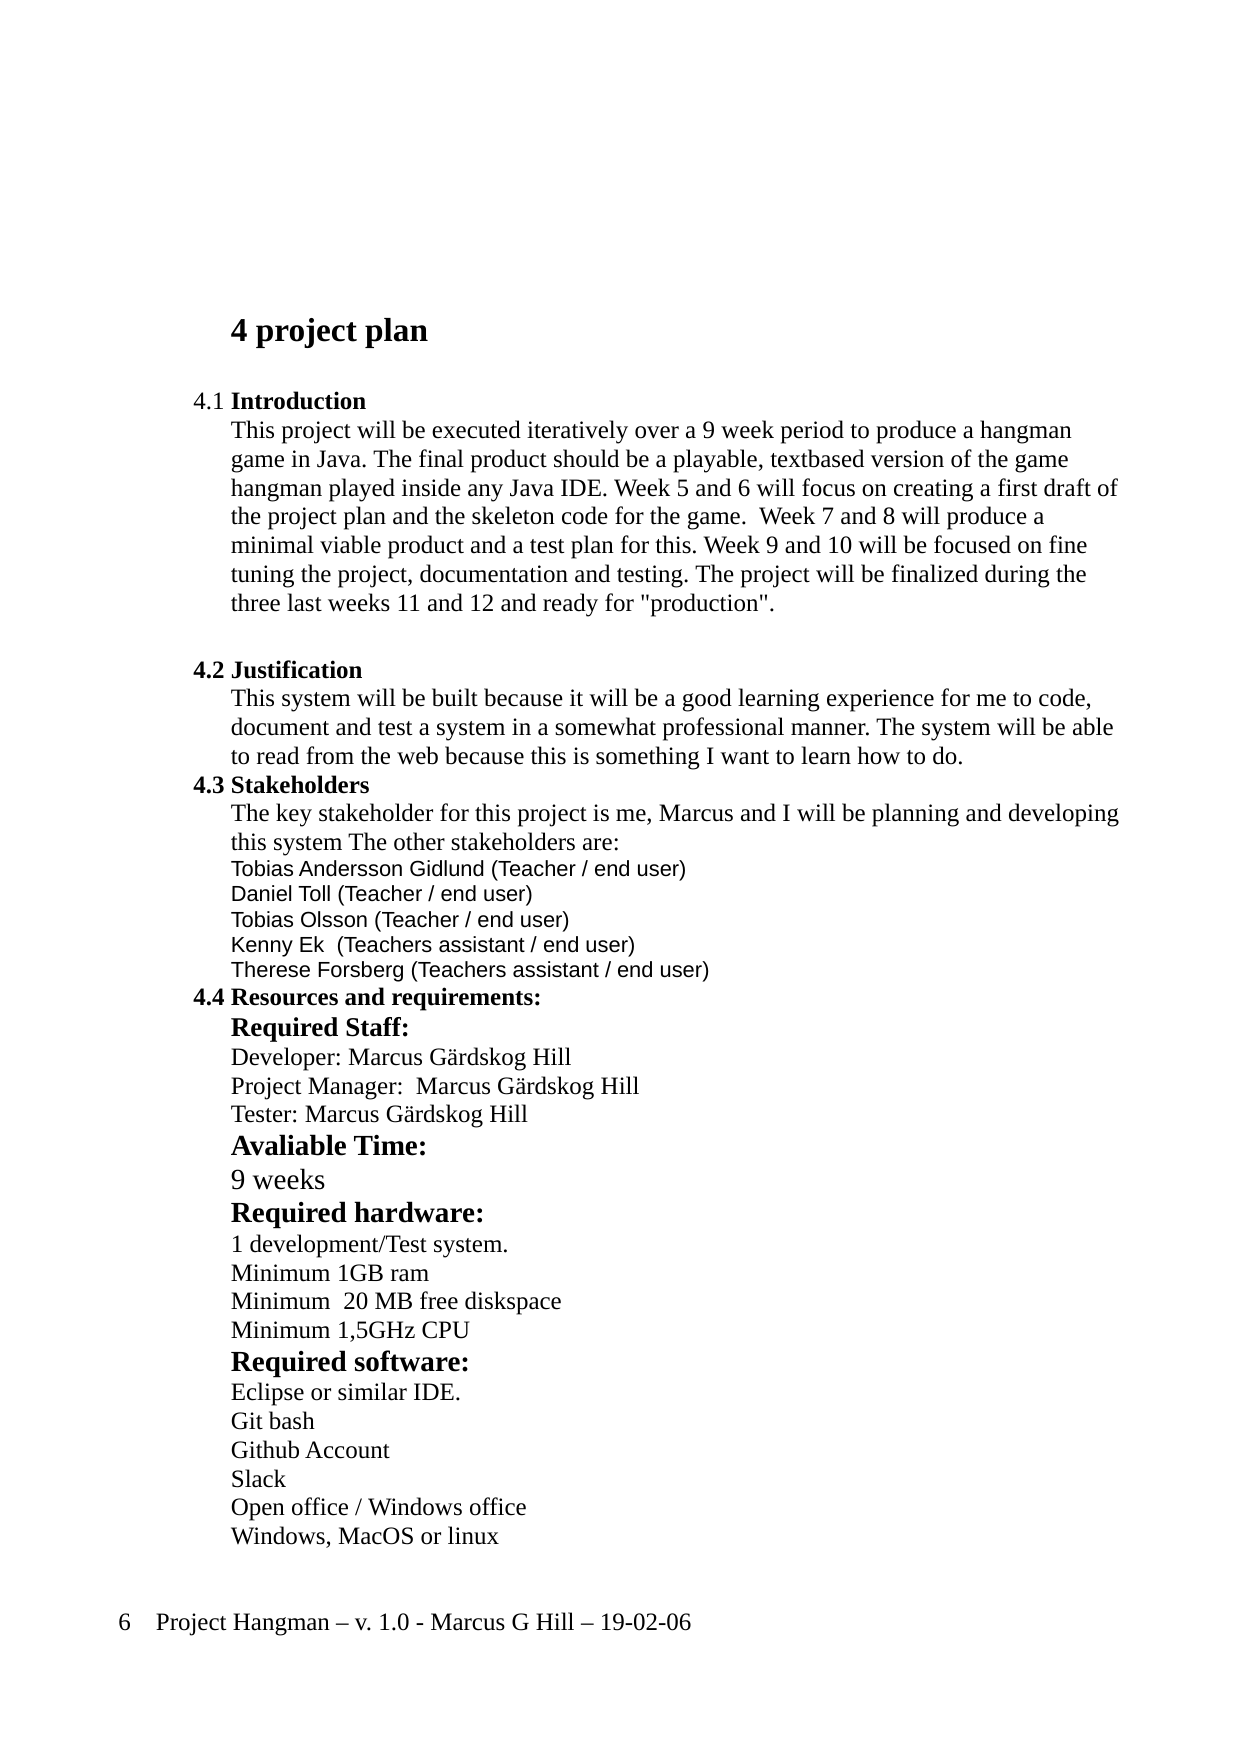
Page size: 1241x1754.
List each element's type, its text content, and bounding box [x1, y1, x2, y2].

list Minimum 20 MB free diskspace [193, 1286, 1122, 1315]
list The key stakeholder for this project is me, Marcus and I will be planning and developing this system The other stakeholders are: Tobias Andersson Gidlund (Teacher / end user) Daniel Toll (Teacher / end user) Tobias Olsson (Teacher / end user) Kenny Ek (Teachers assistant / end user) Therese Forsberg (Teachers assistant / end user) [193, 798, 1122, 982]
list Minimum 1GB ram [193, 1258, 1122, 1286]
list Minimum 1,5GHz CPU [193, 1315, 1122, 1344]
list 1 development/Test system. [193, 1229, 1122, 1258]
list Windows, MacOS or linux [193, 1521, 1122, 1550]
list Slack [193, 1464, 1122, 1492]
list Required Staff: Developer: Marcus Gärdskog Hill [193, 1011, 1122, 1071]
list Open office / Windows office [193, 1492, 1122, 1521]
list Project Manager: Marcus Gärdskog Hill Tester: Marcus Gärdskog Hill Avaliable Time: 9 weeks Required hardware: [193, 1071, 1122, 1229]
list Resources and requirements: [193, 982, 1122, 1011]
list Introduction This project will be executed iteratively over a 9 week period to produce a hangman game in Java. The final product should be a playable, textbased version of the game hangman played inside any Java IDE. Week 5 and 6 will focus on creating a first draft of the project plan and the skeleton code for the game. Week 7 and 8 will produce a minimal viable product and a test plan for this. Week 9 and 10 will be focused on fine tuning the project, documentation and testing. The project will be finalized during the three last weeks 11 and 12 and ready for "production". [193, 386, 1122, 616]
list Git bash Github Account [193, 1406, 1122, 1464]
list Stakeholders [193, 770, 1122, 798]
list Required software: Eclipse or similar IDE. [193, 1344, 1122, 1406]
list 4 project plan [193, 310, 1122, 348]
list Justification This system will be built because it will be a good learning experience for me to code, document and test a system in a somewhat professional manner. The system will be able to read from the web because this is something I want to learn how to do. [193, 655, 1122, 770]
